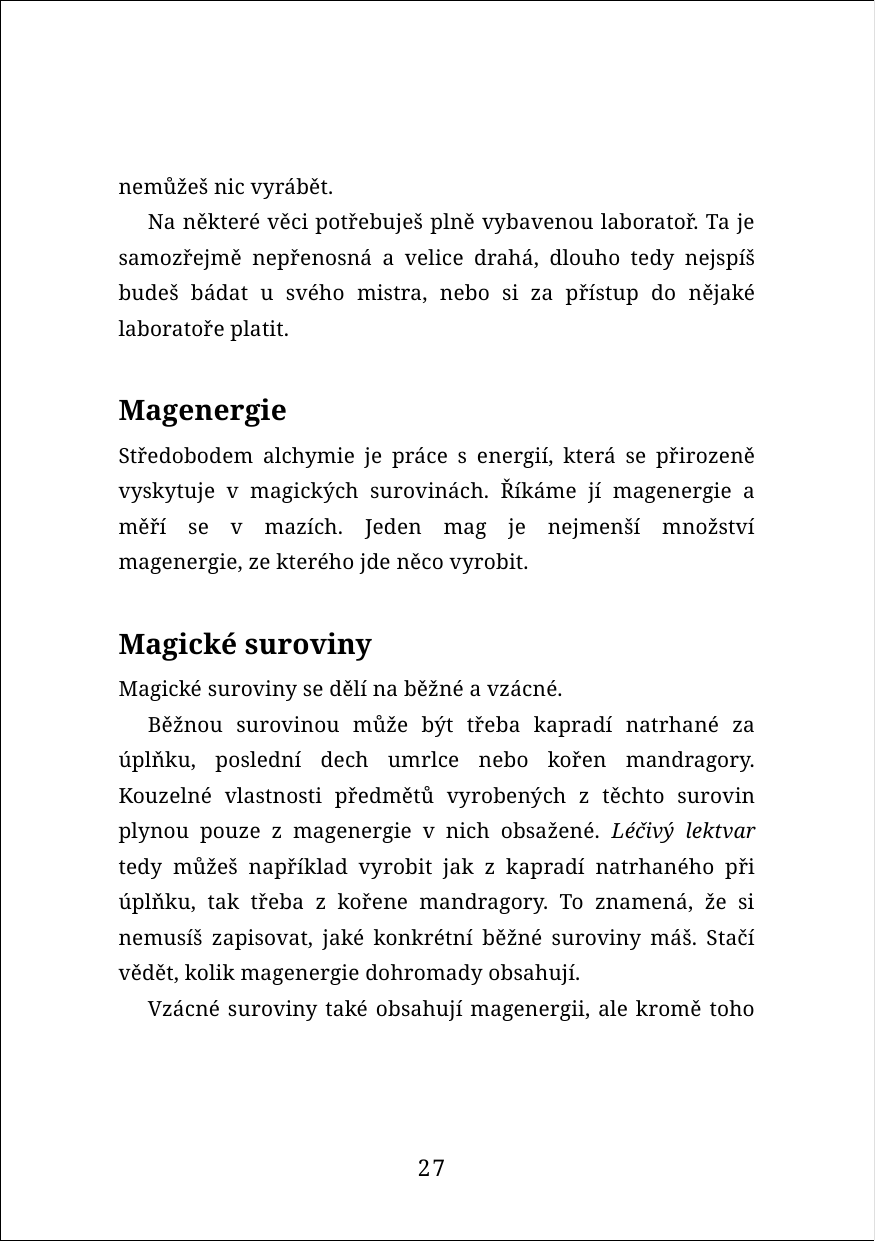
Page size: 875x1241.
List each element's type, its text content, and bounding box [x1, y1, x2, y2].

subtitle Magické suroviny [118, 624, 756, 663]
text Středobodem alchymie je práce s energií, která se přirozeně vyskytuje v magických surovinách. Říkáme jí magenergie a měří se v mazích. Jeden mag je nejmenší množství magenergie, ze kterého jde něco vyrobit. [118, 441, 756, 576]
text Magické suroviny se dělí na běžné a vzácné. Běžnou surovinou může být třeba kapradí natrhané za úplňku, poslední dech umrlce nebo kořen mandragory. Kouzelné vlastnosti předmětů vyrobených z těchto surovin plynou pouze z magenergie v nich obsažené. Léčivý lektvar tedy můžeš například vyrobit jak z kapradí natrhaného při úplňku, tak třeba z kořene mandragory. To znamená, že si nemusíš zapisovat, jaké konkrétní běžné suroviny máš. Stačí vědět, kolik magenergie dohromady obsahují. Vzácné suroviny také obsahují magenergii, ale kromě toho [118, 674, 756, 1022]
text nemůžeš nic vyrábět. Na některé věci potřebuješ plně vybavenou laboratoř. Ta je samozřejmě nepřenosná a velice drahá, dlouho tedy nejspíš budeš bádat u svého mistra, nebo si za přístup do nějaké laboratoře platit. [118, 172, 756, 342]
subtitle Magenergie [118, 391, 756, 429]
